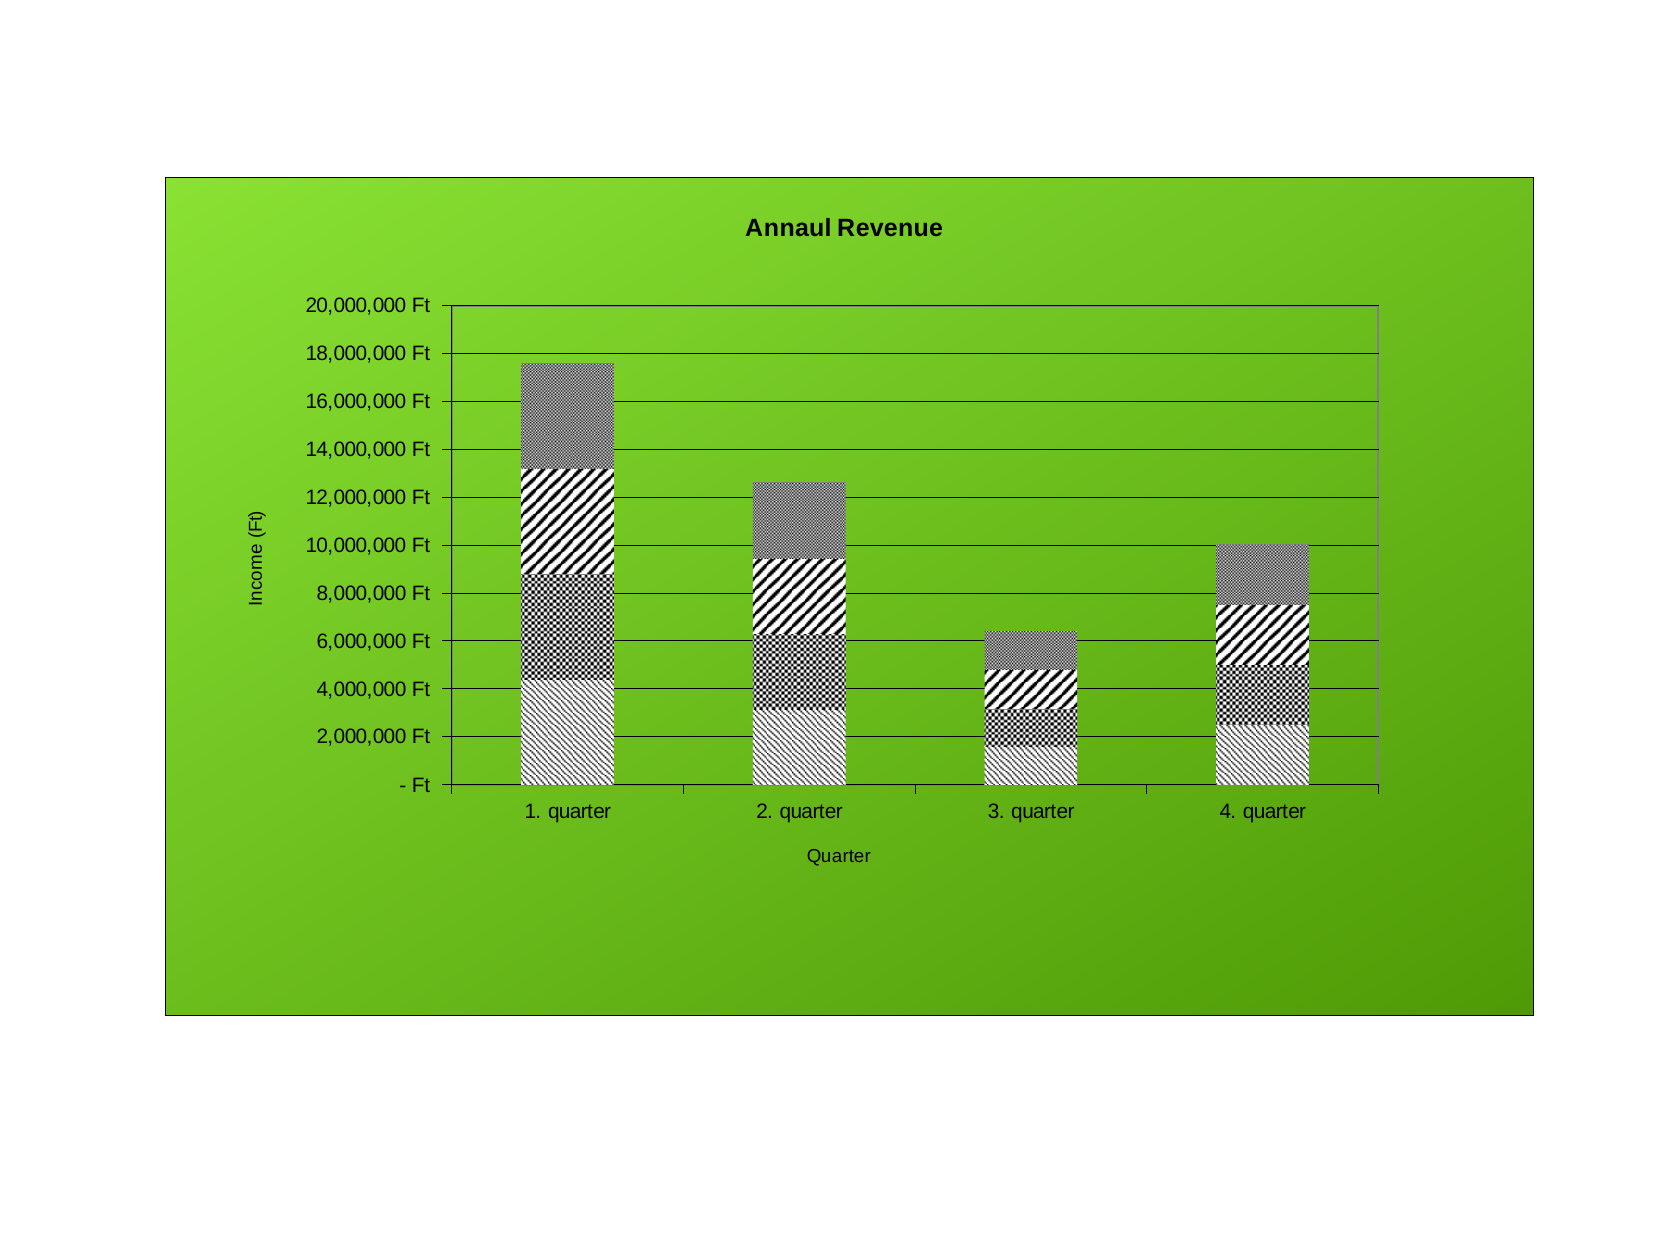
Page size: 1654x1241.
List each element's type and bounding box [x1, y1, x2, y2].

chart [165, 177, 1534, 1016]
